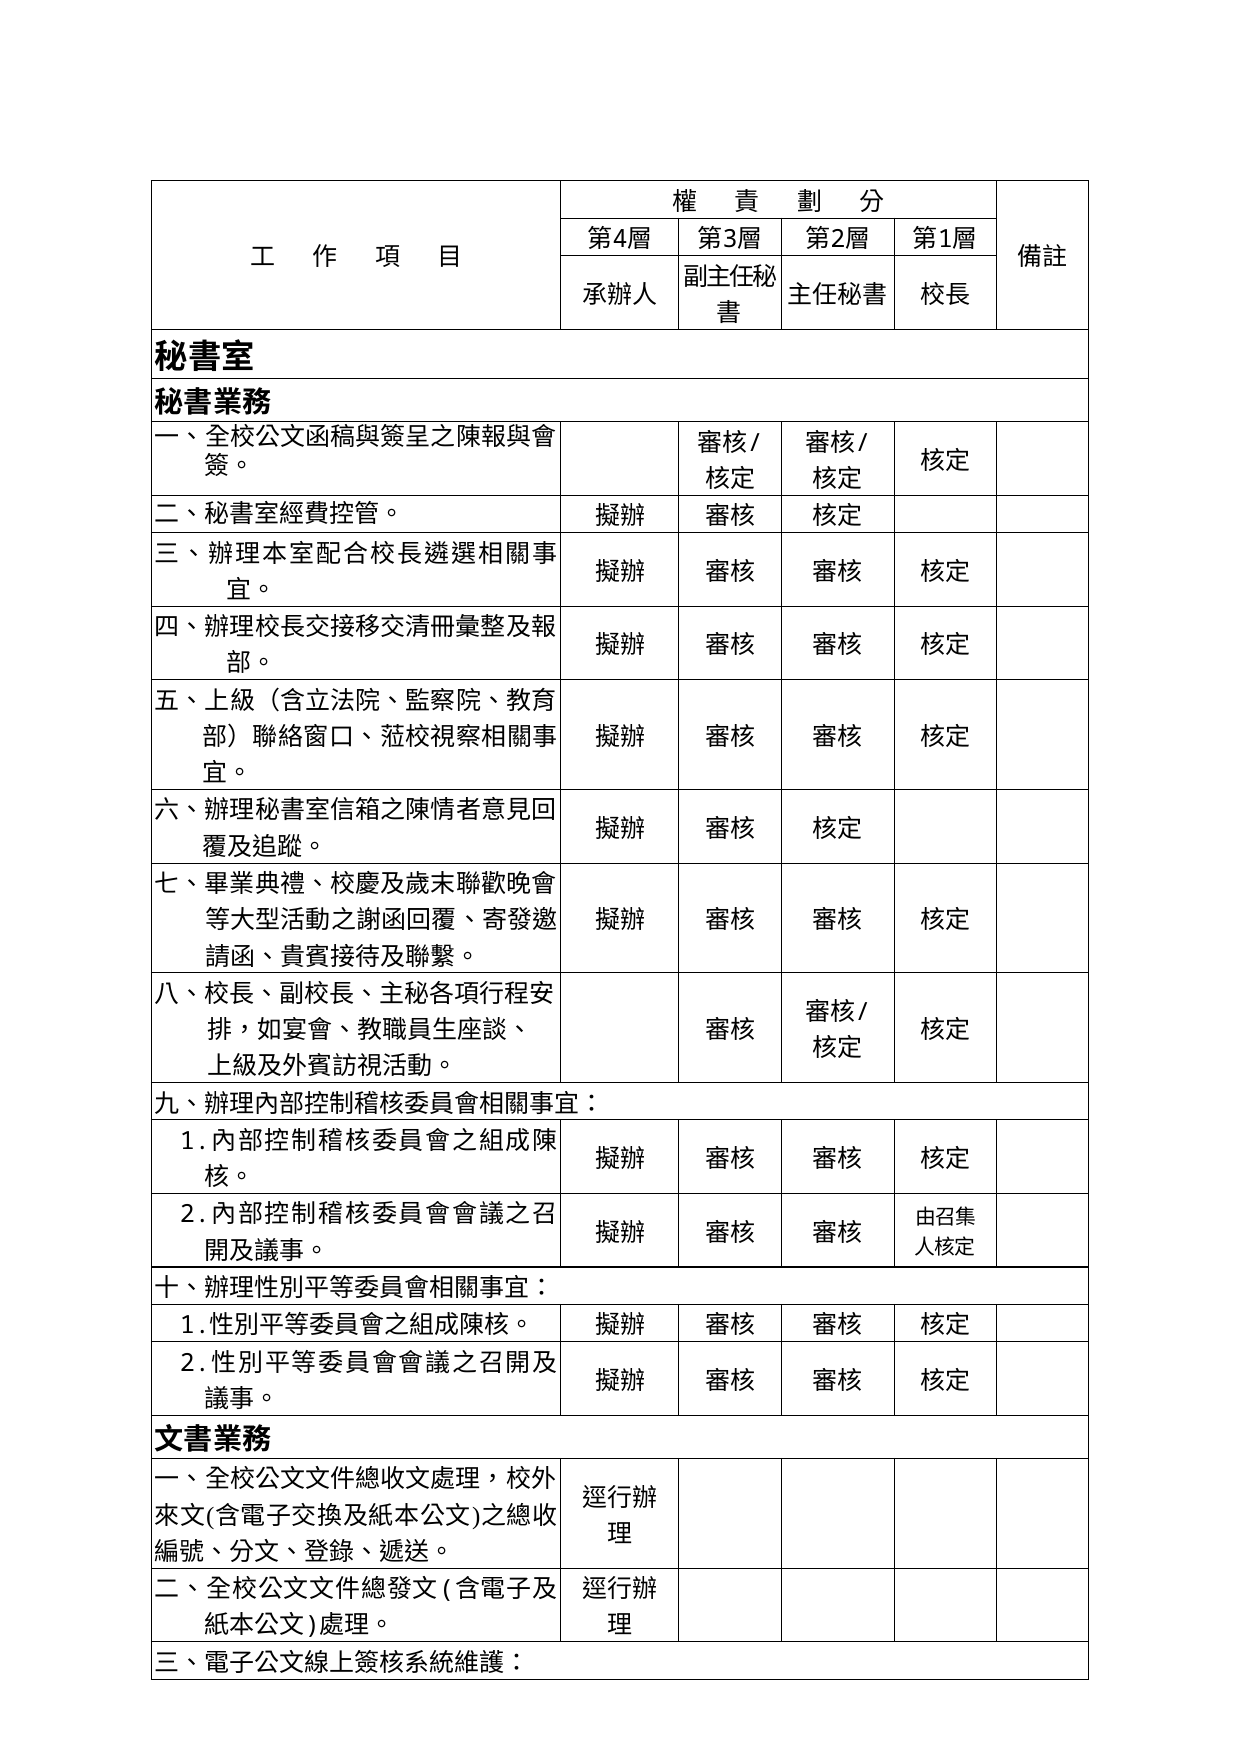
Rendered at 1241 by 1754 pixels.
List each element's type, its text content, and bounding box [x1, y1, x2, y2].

table_cell 擬辦 [561, 864, 678, 972]
table_cell 二、全校公文文件總發文(含電子及紙本公文)處理。 [152, 1569, 560, 1641]
table_cell [997, 680, 1088, 789]
table_cell 核定 [895, 1305, 996, 1341]
table_cell 三、辦理本室配合校長遴選相關事宜。 [152, 533, 560, 606]
table_cell 審核 [782, 1342, 894, 1414]
table_cell 核定 [895, 533, 996, 606]
table_cell 主任秘書 [782, 256, 894, 328]
table_cell 2.內部控制稽核委員會會議之召開及議事。 [152, 1194, 560, 1266]
table_cell 校長 [895, 256, 996, 328]
table_cell 審核 [679, 496, 781, 532]
table_cell 八、校長、副校長、主秘各項行程安排，如宴會、教職員生座談、上級及外賓訪視活動。 [152, 973, 560, 1082]
table_cell 核定 [895, 1120, 996, 1193]
table_cell 核定 [895, 973, 996, 1082]
table_cell 擬辦 [561, 790, 678, 862]
table_cell 審核 [679, 973, 781, 1082]
table_cell 十、辦理性別平等委員會相關事宜： [152, 1268, 1088, 1304]
table_cell [997, 1569, 1088, 1641]
table_cell 承辦人 [561, 256, 678, 328]
table_cell 核定 [782, 496, 894, 532]
table_cell 四、辦理校長交接移交清冊彙整及報部。 [152, 607, 560, 679]
table_cell 第1層 [895, 219, 996, 255]
table_cell [561, 422, 678, 495]
table_header 備註 [997, 181, 1088, 328]
table_cell [895, 1459, 996, 1568]
table_cell 第3層 [679, 219, 781, 255]
table_cell [997, 422, 1088, 495]
table_cell 副主任秘書 [679, 256, 781, 328]
table_cell [679, 1459, 781, 1568]
table_cell 一、全校公文文件總收文處理，校外來文(含電子交換及紙本公文)之總收編號、分文、登錄、遞送。 [152, 1459, 560, 1568]
table_cell 核定 [895, 864, 996, 972]
table_cell [997, 864, 1088, 972]
table_cell 1.內部控制稽核委員會之組成陳核。 [152, 1120, 560, 1193]
table_cell 審核/ 核定 [782, 973, 894, 1082]
table_cell 審核 [679, 533, 781, 606]
table_cell [679, 1569, 781, 1641]
table_cell 審核 [782, 533, 894, 606]
table_cell 七、畢業典禮、校慶及歲末聯歡晚會等大型活動之謝函回覆、寄發邀請函、貴賓接待及聯繫。 [152, 864, 560, 972]
table_cell 秘書室 [152, 330, 1088, 378]
table_cell [895, 1569, 996, 1641]
table_cell [782, 1569, 894, 1641]
table_cell 審核 [782, 1305, 894, 1341]
table_cell 核定 [895, 680, 996, 789]
table_cell 審核 [679, 1120, 781, 1193]
table_cell [782, 1459, 894, 1568]
table_cell [997, 1120, 1088, 1193]
table_cell 擬辦 [561, 496, 678, 532]
table_cell 擬辦 [561, 680, 678, 789]
table_header 工 作 項 目 [152, 181, 560, 328]
table_cell [997, 1342, 1088, 1414]
table_cell 逕行辦理 [561, 1569, 678, 1641]
table_cell 2.性別平等委員會會議之召開及議事。 [152, 1342, 560, 1414]
table_cell [997, 607, 1088, 679]
table_cell 核定 [895, 1342, 996, 1414]
table_cell 擬辦 [561, 1120, 678, 1193]
table_cell 審核 [679, 864, 781, 972]
table_cell [895, 496, 996, 532]
table_cell 二、秘書室經費控管。 [152, 496, 560, 532]
table_cell 逕行辦理 [561, 1459, 678, 1568]
table_cell 擬辦 [561, 607, 678, 679]
table_cell [997, 1194, 1088, 1266]
table_cell 九、辦理內部控制稽核委員會相關事宜： [152, 1083, 1088, 1119]
table_cell 審核 [782, 607, 894, 679]
table_cell [997, 496, 1088, 532]
table_cell 審核 [679, 607, 781, 679]
table_cell 審核 [679, 680, 781, 789]
table_cell 審核 [679, 790, 781, 862]
table_cell [895, 790, 996, 862]
table_cell 審核 [782, 1120, 894, 1193]
table_cell 審核/核定 [679, 422, 781, 495]
table_cell 審核 [782, 1194, 894, 1266]
table_cell 核定 [895, 422, 996, 495]
table_cell 擬辦 [561, 533, 678, 606]
table_cell [561, 973, 678, 1082]
table_cell 由召集人核定 [895, 1194, 996, 1266]
table_cell 1.性別平等委員會之組成陳核。 [152, 1305, 560, 1341]
table_cell 核定 [895, 607, 996, 679]
table_cell 審核 [679, 1305, 781, 1341]
table_header 權 責 劃 分 [561, 181, 996, 218]
table_cell 一、全校公文函稿與簽呈之陳報與會簽。 [152, 422, 560, 495]
table_cell [997, 790, 1088, 862]
table_cell 審核 [679, 1194, 781, 1266]
table_cell 六、辦理秘書室信箱之陳情者意見回覆及追蹤。 [152, 790, 560, 862]
table_cell 擬辦 [561, 1194, 678, 1266]
table_cell 三、電子公文線上簽核系統維護： [152, 1642, 1088, 1678]
table_cell 五、上級（含立法院、監察院、教育部）聯絡窗口、蒞校視察相關事宜。 [152, 680, 560, 789]
table_cell 文書業務 [152, 1416, 1088, 1458]
table_cell 審核 [782, 680, 894, 789]
table_cell [997, 533, 1088, 606]
table_cell [997, 1305, 1088, 1341]
table_cell 第2層 [782, 219, 894, 255]
table_cell 核定 [782, 790, 894, 862]
table_cell 秘書業務 [152, 379, 1088, 421]
table_cell 擬辦 [561, 1305, 678, 1341]
table_cell [997, 973, 1088, 1082]
table_cell [997, 1459, 1088, 1568]
table_cell 第4層 [561, 219, 678, 255]
table_cell 審核/ 核定 [782, 422, 894, 495]
table_cell 擬辦 [561, 1342, 678, 1414]
table_cell 審核 [679, 1342, 781, 1414]
table_cell 審核 [782, 864, 894, 972]
